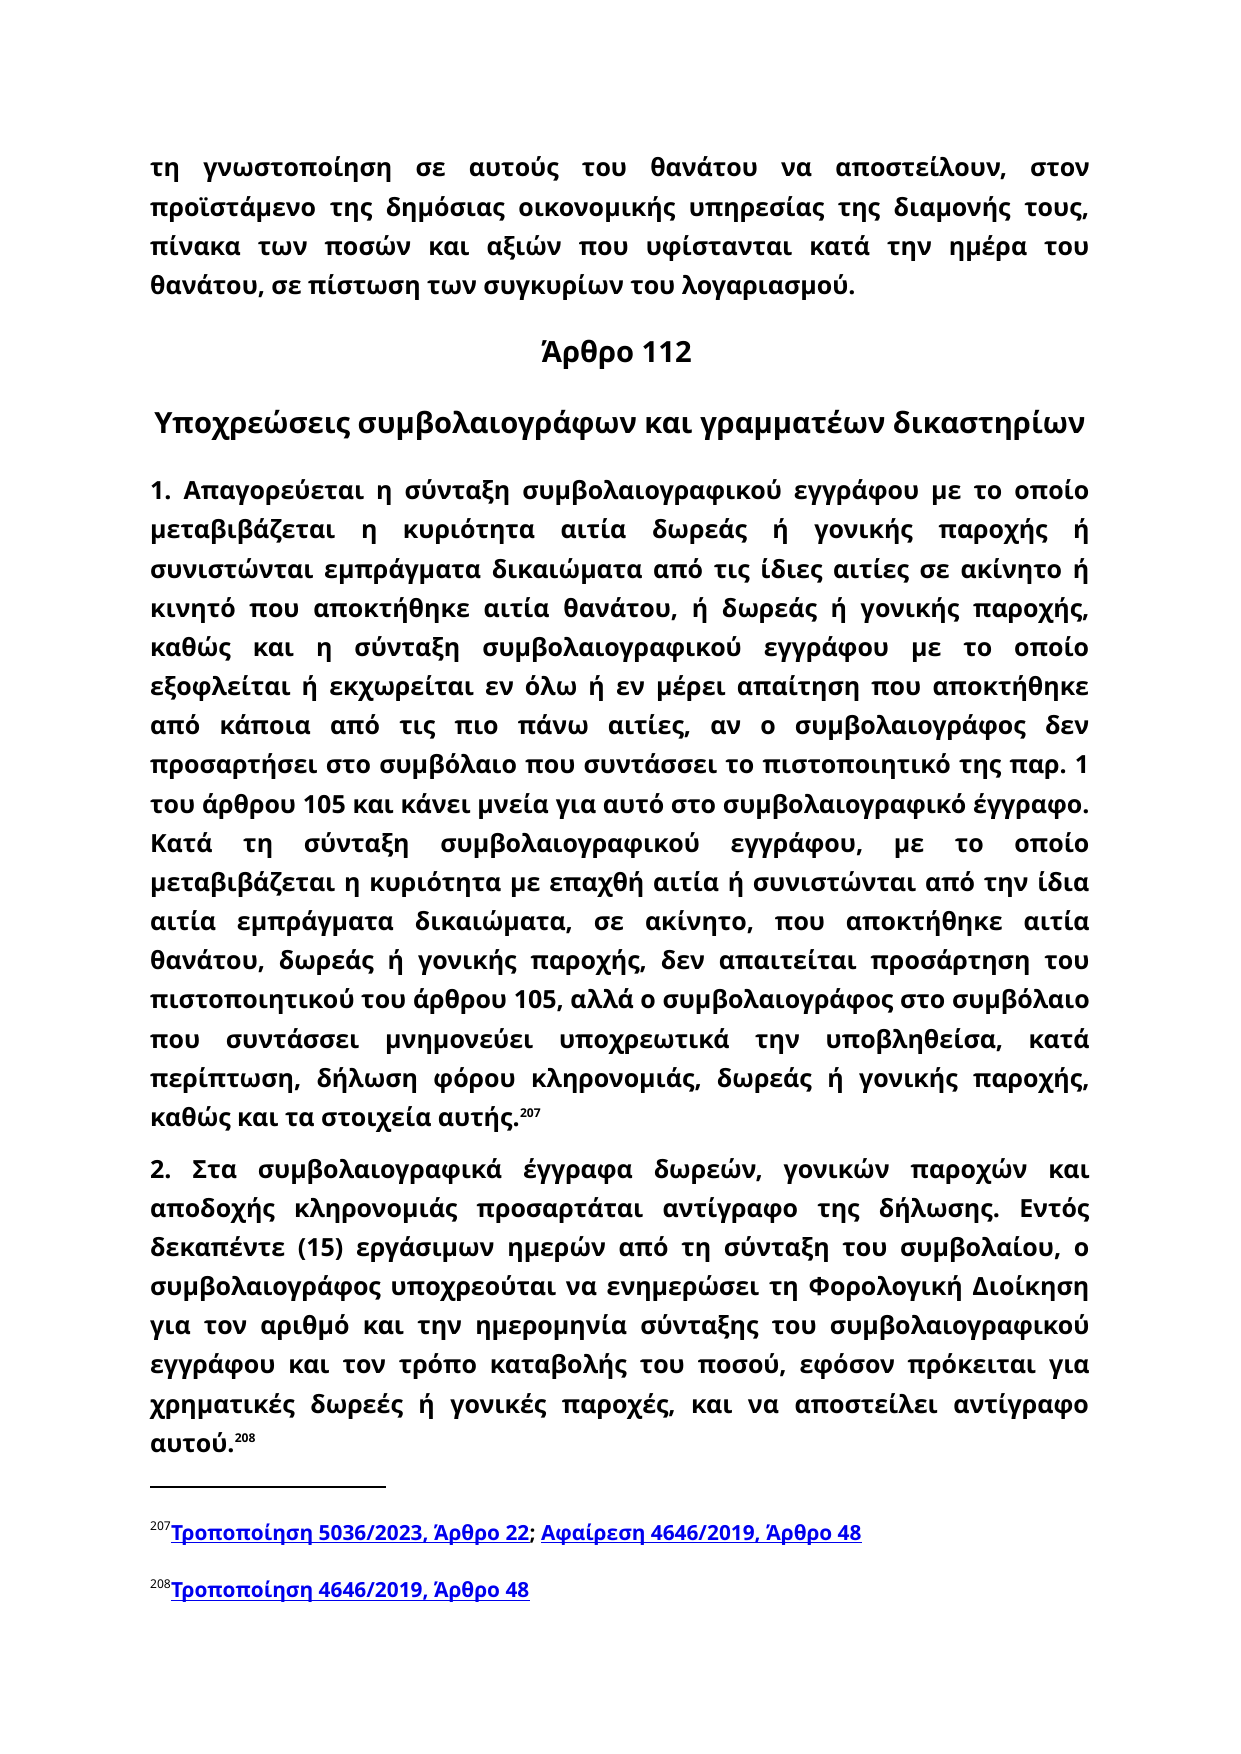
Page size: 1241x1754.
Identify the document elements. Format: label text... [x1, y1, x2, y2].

text τη γνωστοποίηση σε αυτούς του θανάτου να αποστείλουν, στον προϊστάμενο της δημόσιας οικονομικής υπηρεσίας της διαμονής τους, πίνακα των ποσών και αξιών που υφίστανται κατά την ημέρα του θανάτου, σε πίστωση των συγκυρίων του λογαριασμού. [150, 150, 1090, 302]
text 1. Απαγορεύεται η σύνταξη συμβολαιογραφικού εγγράφου με το οποίο μεταβιβάζεται η κυριότητα αιτία δωρεάς ή γονικής παροχής ή συνιστώνται εμπράγματα δικαιώματα από τις ίδιες αιτίες σε ακίνητο ή κινητό που αποκτήθηκε αιτία θανάτου, ή δωρεάς ή γονικής παροχής, καθώς και η σύνταξη συμβολαιογραφικού εγγράφου με το οποίο εξοφλείται ή εκχωρείται εν όλω ή εν μέρει απαίτηση που αποκτήθηκε από κάποια από τις πιο πάνω αιτίες, αν ο συμβολαιογράφος δεν προσαρτήσει στο συμβόλαιο που συντάσσει το πιστοποιητικό της παρ. 1 του άρθρου 105 και κάνει μνεία για αυτό στο συμβολαιογραφικό έγγραφο. Κατά τη σύνταξη συμβολαιογραφικού εγγράφου, με το οποίο μεταβιβάζεται η κυριότητα με επαχθή αιτία ή συνιστώνται από την ίδια αιτία εμπράγματα δικαιώματα, σε ακίνητο, που αποκτήθηκε αιτία θανάτου, δωρεάς ή γονικής παροχής, δεν απαιτείται προσάρτηση του πιστοποιητικού του άρθρου 105, αλλά ο συμβολαιογράφος στο συμβόλαιο που συντάσσει μνημονεύει υποχρεωτικά την υποβληθείσα, κατά περίπτωση, δήλωση φόρου κληρονομιάς, δωρεάς ή γονικής παροχής, καθώς και τα στοιχεία αυτής. [150, 473, 1090, 1134]
text Τροποποίηση 4646/2019, Άρθρο 48 [150, 1576, 1090, 1604]
subtitle Υποχρεώσεις συμβολαιογράφων και γραμματέων δικαστηρίων [150, 402, 1090, 442]
text 2. Στα συμβολαιογραφικά έγγραφα δωρεών, γονικών παροχών και αποδοχής κληρονομιάς προσαρτάται αντίγραφο της δήλωσης. Εντός δεκαπέντε (15) εργάσιμων ημερών από τη σύνταξη του συμβολαίου, ο συμβολαιογράφος υποχρεούται να ενημερώσει τη Φορολογική Διοίκηση για τον αριθμό και την ημερομηνία σύνταξης του συμβολαιογραφικού εγγράφου και τον τρόπο καταβολής του ποσού, εφόσον πρόκειται για χρηματικές δωρεές ή γονικές παροχές, και να αποστείλει αντίγραφο αυτού. [150, 1151, 1090, 1459]
subtitle Άρθρο 112 [150, 332, 1090, 371]
text Τροποποίηση 5036/2023, Άρθρο 22; Αφαίρεση 4646/2019, Άρθρο 48 [150, 1518, 1090, 1546]
